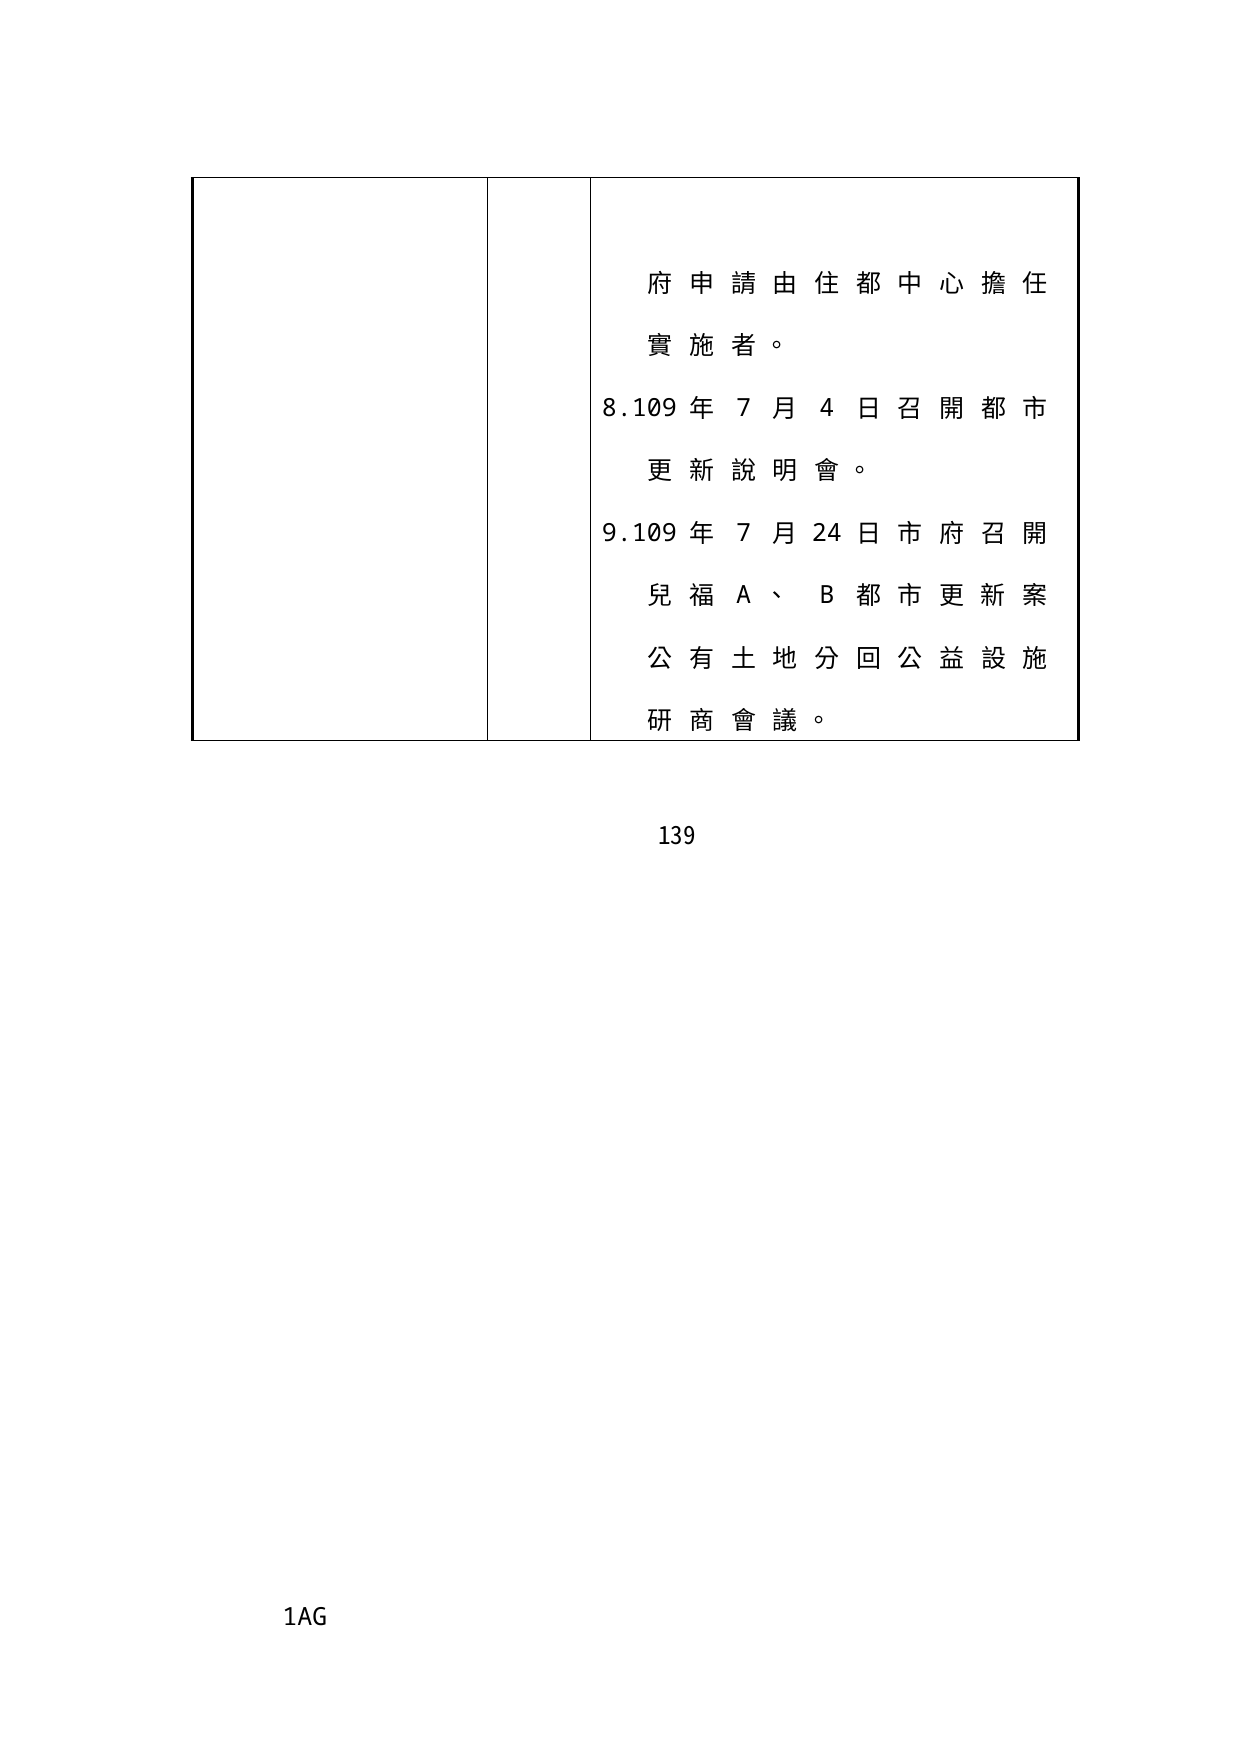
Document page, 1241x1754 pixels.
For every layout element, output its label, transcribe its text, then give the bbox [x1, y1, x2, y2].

table_cell [194, 178, 487, 740]
table_cell 府申請由住都中心擔任實施者。 8.109年7月4日召開都市更新說明會。 9.109年7月24日市府召開兒福A、B都市更新案公有土地分回公益設施研商會議。 [591, 178, 1077, 740]
table_cell [488, 178, 590, 740]
